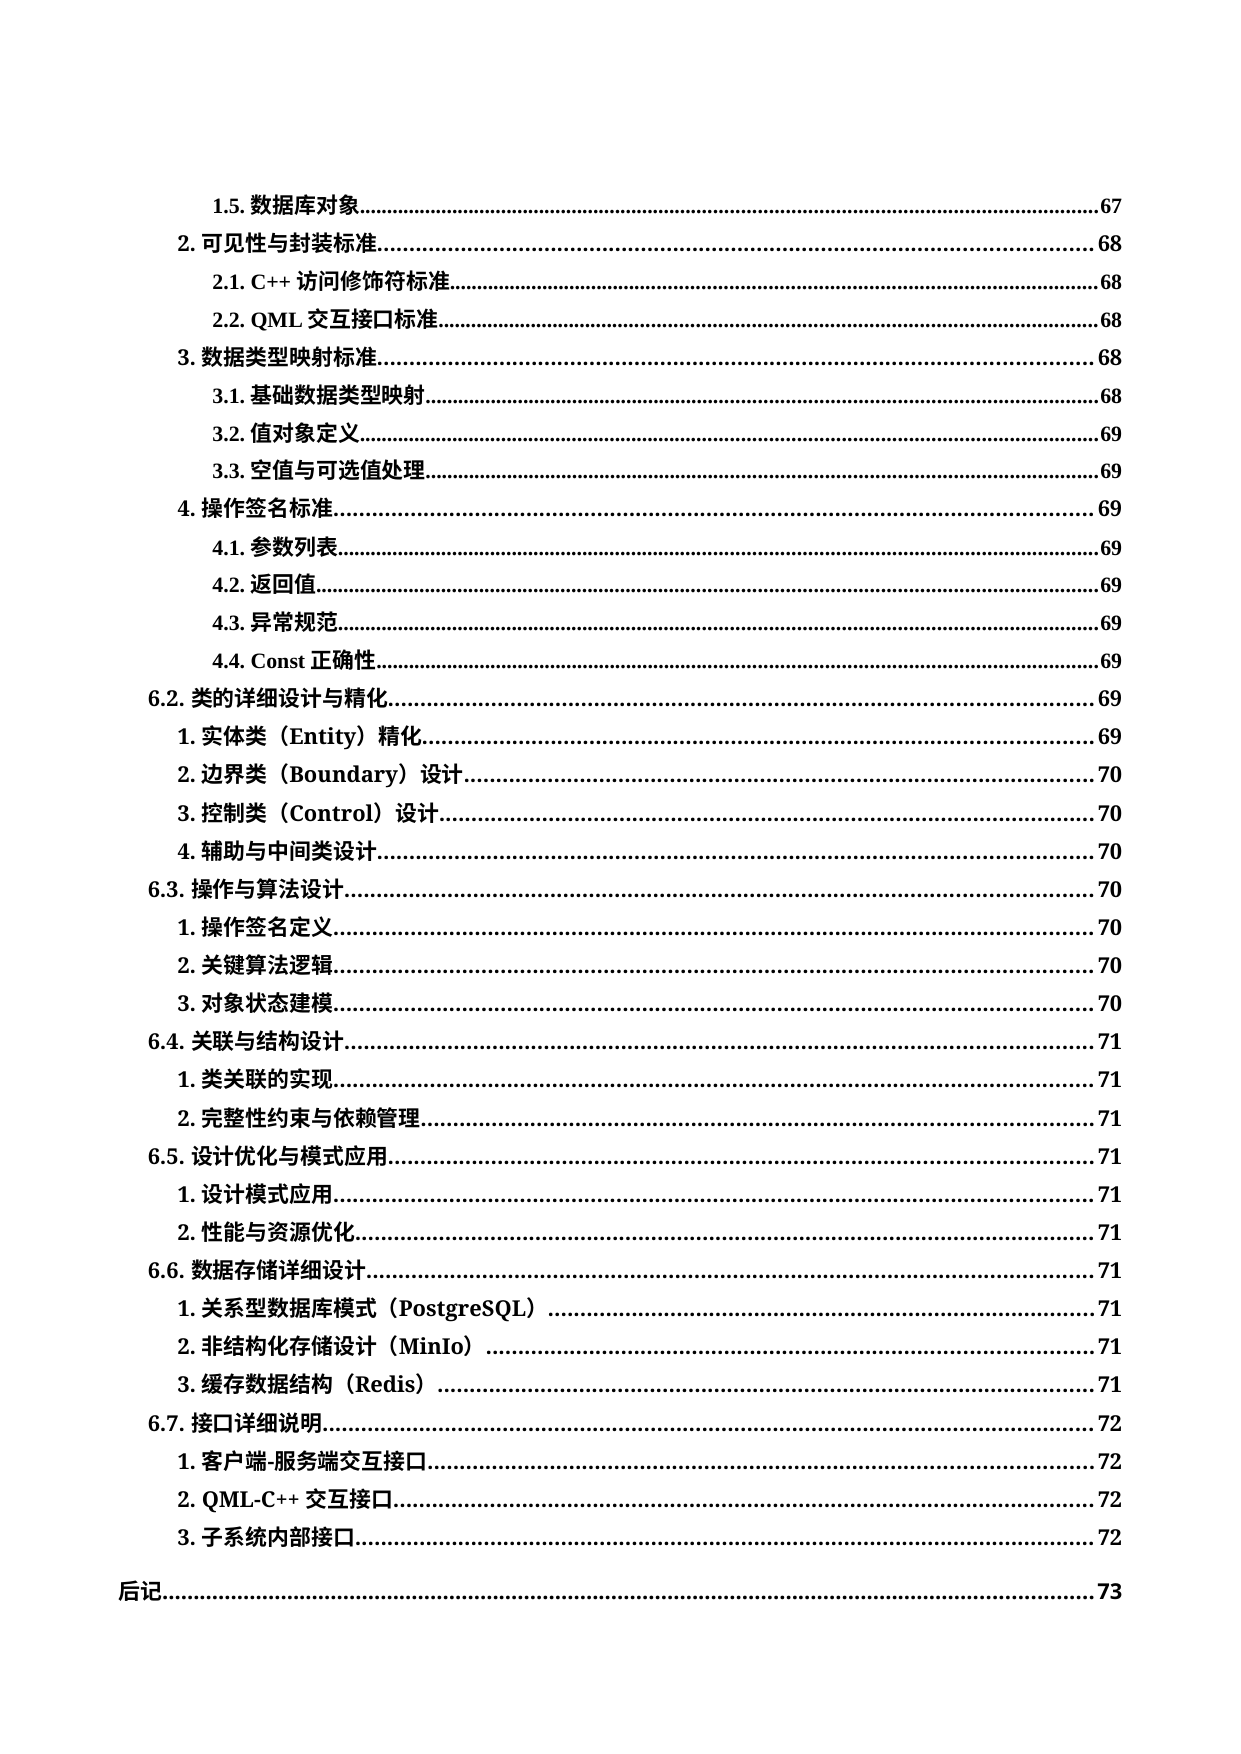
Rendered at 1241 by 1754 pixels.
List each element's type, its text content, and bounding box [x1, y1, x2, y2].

text 1. 实体类（Entity）精化 69 [177, 719, 1122, 751]
text 2. QML-C++ 交互接口 72 [177, 1482, 1122, 1513]
text 2. 可见性与封装标准 68 [177, 226, 1122, 257]
text 3.3. 空值与可选值处理 69 [207, 453, 1122, 485]
text 6.4. 关联与结构设计 71 [148, 1024, 1122, 1056]
text 3.1. 基础数据类型映射 68 [207, 378, 1122, 409]
text 1. 设计模式应用 71 [177, 1177, 1122, 1208]
text 4.3. 异常规范 69 [207, 605, 1122, 637]
text 2.2. QML 交互接口标准 68 [207, 302, 1122, 333]
text 2. 非结构化存储设计（MinIo） 71 [177, 1329, 1122, 1361]
text 4. 辅助与中间类设计 70 [177, 834, 1122, 865]
text 2. 关键算法逻辑 70 [177, 948, 1122, 980]
text 2. 边界类（Boundary）设计 70 [177, 757, 1122, 789]
text 1. 关系型数据库模式（PostgreSQL） 71 [177, 1291, 1122, 1323]
text 6.2. 类的详细设计与精化 69 [148, 681, 1122, 713]
text 6.6. 数据存储详细设计 71 [148, 1253, 1122, 1285]
text 2.1. C++ 访问修饰符标准 68 [207, 264, 1122, 295]
text 3. 子系统内部接口 72 [177, 1520, 1122, 1552]
text 2. 性能与资源优化 71 [177, 1215, 1122, 1247]
text 2. 完整性约束与依赖管理 71 [177, 1101, 1122, 1132]
text 4.1. 参数列表 69 [207, 529, 1122, 561]
text 3. 对象状态建模 70 [177, 986, 1122, 1018]
text 6.5. 设计优化与模式应用 71 [148, 1139, 1122, 1170]
text 3. 控制类（Control）设计 70 [177, 796, 1122, 827]
text 4.2. 返回值 69 [207, 567, 1122, 599]
text 1. 客户端-服务端交互接口 72 [177, 1444, 1122, 1475]
text 后记 73 [118, 1574, 1122, 1606]
text 3.2. 值对象定义 69 [207, 416, 1122, 447]
text 3. 缓存数据结构（Redis） 71 [177, 1367, 1122, 1399]
text 1.5. 数据库对象 67 [207, 188, 1122, 219]
text 1. 类关联的实现 71 [177, 1062, 1122, 1094]
text 3. 数据类型映射标准 68 [177, 339, 1122, 371]
text 4. 操作签名标准 69 [177, 491, 1122, 523]
text 4.4. Const 正确性 69 [207, 643, 1122, 675]
text 6.3. 操作与算法设计 70 [148, 872, 1122, 903]
text 6.7. 接口详细说明 72 [148, 1406, 1122, 1437]
text 1. 操作签名定义 70 [177, 910, 1122, 942]
